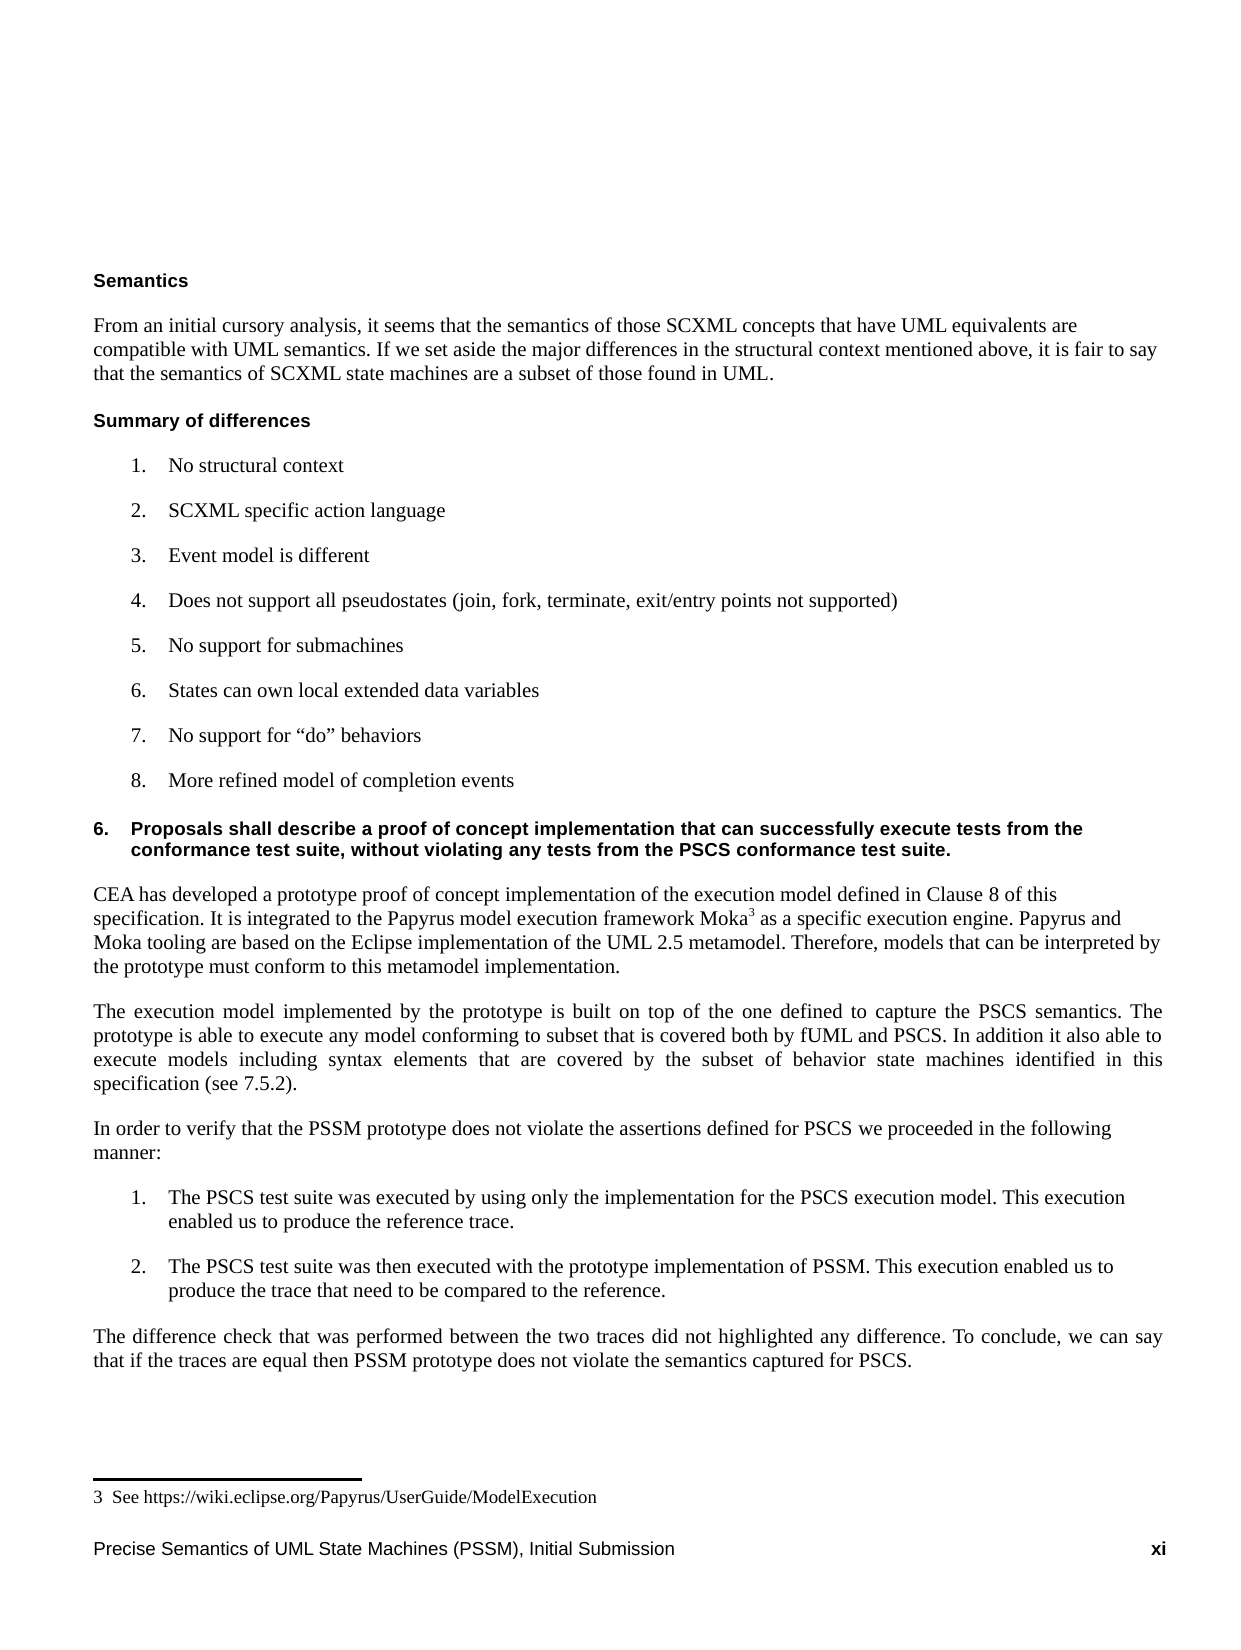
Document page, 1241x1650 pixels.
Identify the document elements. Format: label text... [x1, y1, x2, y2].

list States can own local extended data variables [131, 678, 1164, 702]
text See https://wiki.eclipse.org/Papyrus/UserGuide/ModelExecution [93, 1486, 1164, 1507]
subtitle Semantics [93, 270, 1164, 292]
list No support for submachines [131, 633, 1164, 657]
text The difference check that was performed between the two traces did not highlighted any difference. To conclude, we can say that if the traces are equal then PSSM prototype does not violate the semantics captured for PSCS. [93, 1323, 1164, 1372]
subtitle Proposals shall describe a proof of concept implementation that can successfully execute tests from the conformance test suite, without violating any tests from the PSCS conformance test suite. [93, 817, 1164, 860]
list No support for “do” behaviors [131, 723, 1164, 747]
subtitle Summary of differences [93, 410, 1164, 431]
text The execution model implemented by the prototype is built on top of the one defined to capture the PSCS semantics. The prototype is able to execute any model conforming to subset that is covered both by fUML and PSCS. In addition it also able to execute models including syntax elements that are covered by the subset of behavior state machines identified in this specification (see 7.5.2). [93, 999, 1164, 1095]
text From an initial cursory analysis, it seems that the semantics of those SCXML concepts that have UML equivalents are compatible with UML semantics. If we set aside the major differences in the structural context mentioned above, it is fair to say that the semantics of SCXML state machines are a subset of those found in UML. [93, 313, 1164, 385]
list More refined model of completion events [131, 768, 1164, 792]
text CEA has developed a prototype proof of concept implementation of the execution model defined in Clause 8 of this specification. It is integrated to the Papyrus model execution framework Moka as a specific execution engine. Papyrus and Moka tooling are based on the Eclipse implementation of the UML 2.5 metamodel. Therefore, models that can be interpreted by the prototype must conform to this metamodel implementation. [93, 881, 1164, 978]
list Event model is different [131, 543, 1164, 567]
list The PSCS test suite was executed by using only the implementation for the PSCS execution model. This execution enabled us to produce the reference trace. [131, 1185, 1164, 1233]
list Does not support all pseudostates (join, fork, terminate, exit/entry points not supported) [131, 588, 1164, 612]
text In order to verify that the PSSM prototype does not violate the assertions defined for PSCS we proceeded in the following manner: [93, 1116, 1164, 1164]
list No structural context [131, 452, 1164, 477]
list SCXML specific action language [131, 498, 1164, 522]
list The PSCS test suite was then executed with the prototype implementation of PSSM. This execution enabled us to produce the trace that need to be compared to the reference. [131, 1254, 1164, 1302]
